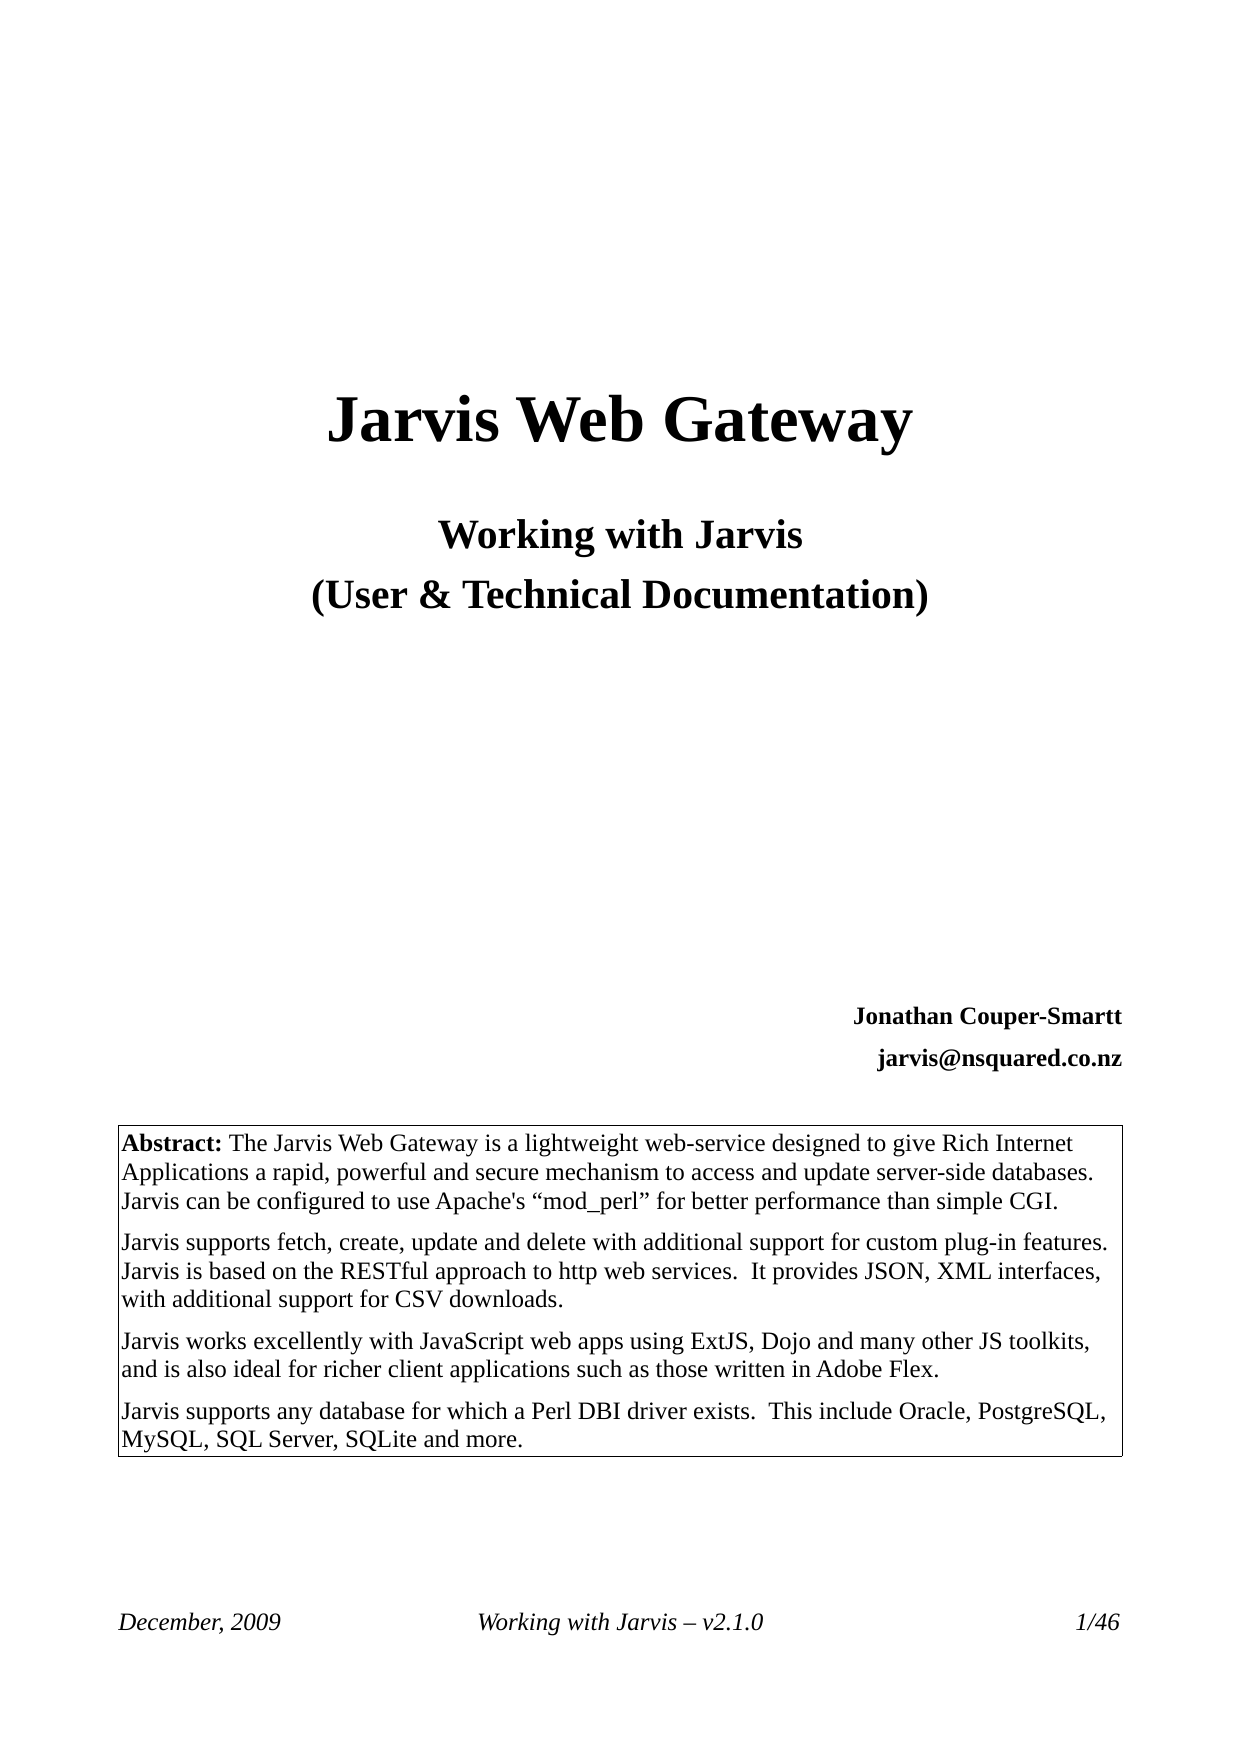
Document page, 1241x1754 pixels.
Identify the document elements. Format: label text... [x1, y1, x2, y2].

text (User & Technical Documentation) [118, 570, 1122, 618]
text Jarvis supports fetch, create, update and delete with additional support for custom plug-in features. Jarvis is based on the RESTful approach to http web services. It provides JSON, XML interfaces, with additional support for CSV downloads. [119, 1224, 1122, 1313]
text Jarvis supports any database for which a Perl DBI driver exists. This include Oracle, PostgreSQL, MySQL, SQL Server, SQLite and more. [119, 1393, 1122, 1456]
text jarvis@nsquared.co.nz [118, 1043, 1122, 1071]
text Abstract: The Jarvis Web Gateway is a lightweight web-service designed to give Rich Internet Applications a rapid, powerful and secure mechanism to access and update server-side databases. Jarvis can be configured to use Apache's “mod_perl” for better performance than simple CGI. [119, 1126, 1122, 1214]
text Jarvis works excellently with JavaScript web apps using ExtJS, Dojo and many other JS toolkits, and is also ideal for richer client applications such as those written in Adobe Flex. [119, 1323, 1122, 1383]
text Working with Jarvis [118, 509, 1122, 557]
text Jarvis Web Gateway [118, 379, 1122, 456]
text Jonathan Couper-Smartt [118, 1001, 1122, 1030]
